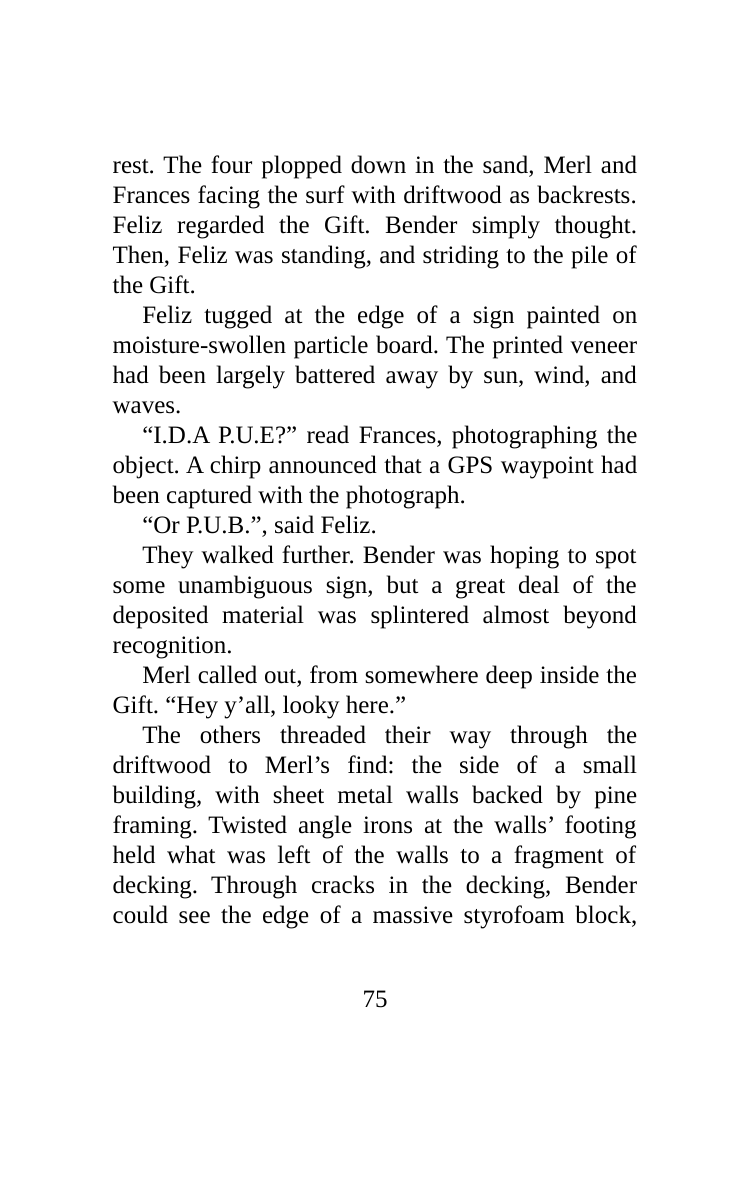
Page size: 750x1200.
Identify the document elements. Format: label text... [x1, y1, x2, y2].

text “I.D.A P.U.E?” read Frances, photographing the object. A chirp announced that a GPS waypoint had been captured with the photograph. [112, 420, 637, 510]
text rest. The four plopped down in the sand, Merl and Frances facing the surf with driftwood as backrests. Feliz regarded the Gift. Bender simply thought. Then, Feliz was standing, and striding to the pile of the Gift. [112, 150, 637, 300]
text Feliz tugged at the edge of a sign painted on moisture-swollen particle board. The printed veneer had been largely battered away by sun, wind, and waves. [112, 300, 637, 420]
text “Or P.U.B.”, said Feliz. [112, 510, 637, 540]
text They walked further. Bender was hoping to spot some unambiguous sign, but a great deal of the deposited material was splintered almost beyond recognition. [112, 540, 637, 660]
text The others threaded their way through the driftwood to Merl’s find: the side of a small building, with sheet metal walls backed by pine framing. Twisted angle irons at the walls’ footing held what was left of the walls to a fragment of decking. Through cracks in the decking, Bender could see the edge of a massive styrofoam block, [112, 720, 637, 930]
text Merl called out, from somewhere deep inside the Gift. “Hey y’all, looky here.” [112, 660, 637, 720]
